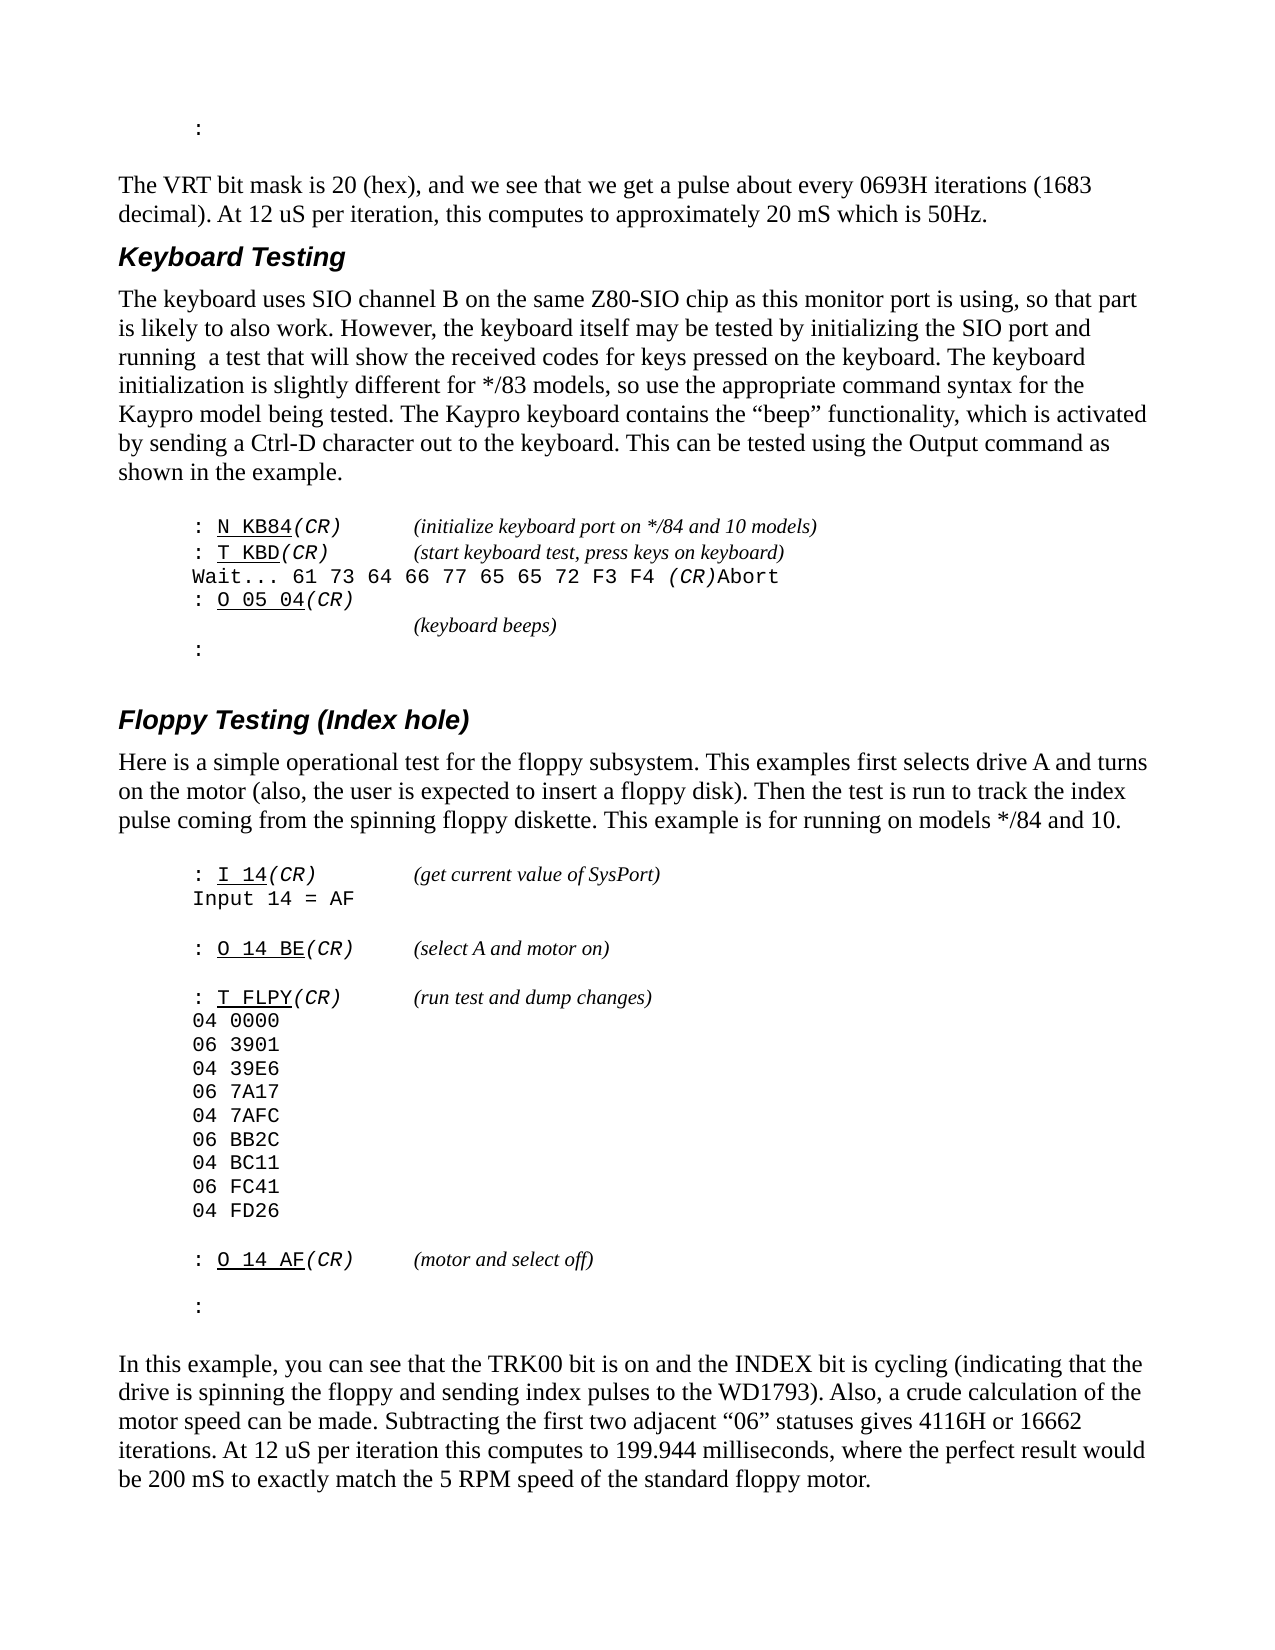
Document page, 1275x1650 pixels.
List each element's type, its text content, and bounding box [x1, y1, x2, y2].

text In this example, you can see that the TRK00 bit is on and the INDEX bit is cycling (indicating that the drive is spinning the floppy and sending index pulses to the WD1793). Also, a crude calculation of the motor speed can be made. Subtracting the first two adjacent “06” statuses gives 4116H or 16662 iterations. At 12 uS per iteration this computes to 199.944 milliseconds, where the perfect result would be 200 mS to exactly match the 5 RPM speed of the standard floppy motor. [118, 1349, 1157, 1492]
text : I 14(CR) (get current value of SysPort) [192, 862, 1157, 888]
text : T FLPY(CR) (run test and dump changes) [192, 985, 1157, 1011]
text 04 39E6 [192, 1058, 1157, 1081]
text 04 FD26 [192, 1200, 1157, 1223]
text 04 0000 [192, 1011, 1157, 1034]
text 04 7AFC [192, 1105, 1157, 1129]
text Wait... 61 73 64 66 77 65 65 72 F3 F4 (CR)Abort [192, 566, 1157, 589]
text : O 14 AF(CR) (motor and select off) [192, 1247, 1157, 1273]
text Input 14 = AF [192, 888, 1157, 912]
text 06 3901 [192, 1034, 1157, 1058]
text : [192, 1296, 1157, 1320]
text The VRT bit mask is 20 (hex), and we see that we get a pulse about every 0693H iterations (1683 decimal). At 12 uS per iteration, this computes to approximately 20 mS which is 50Hz. [118, 171, 1157, 228]
subtitle Floppy Testing (Index hole) [118, 704, 1157, 735]
text : [192, 639, 1157, 662]
text (keyboard beeps) [192, 613, 1157, 639]
subtitle Keyboard Testing [118, 241, 1157, 272]
text 06 BB2C [192, 1129, 1157, 1152]
text Here is a simple operational test for the floppy subsystem. This examples first selects drive A and turns on the motor (also, the user is expected to insert a floppy disk). Then the test is run to track the index pulse coming from the spinning floppy diskette. This example is for running on models */84 and 10. [118, 747, 1157, 834]
text : [192, 118, 1157, 142]
text 04 BC11 [192, 1152, 1157, 1176]
text : T KBD(CR) (start keyboard test, press keys on keyboard) [192, 540, 1157, 566]
text The keyboard uses SIO channel B on the same Z80-SIO chip as this monitor port is using, so that part is likely to also work. However, the keyboard itself may be tested by initializing the SIO port and running a test that will show the received codes for keys pressed on the keyboard. The keyboard initialization is slightly different for */83 models, so use the appropriate command syntax for the Kaypro model being tested. The Kaypro keyboard contains the “beep” functionality, which is activated by sending a Ctrl-D character out to the keyboard. This can be tested using the Output command as shown in the example. [118, 284, 1157, 486]
text : O 14 BE(CR) (select A and motor on) [192, 935, 1157, 961]
text : O 05 04(CR) [192, 589, 1157, 613]
text : N KB84(CR) (initialize keyboard port on */84 and 10 models) [192, 514, 1157, 540]
text 06 FC41 [192, 1176, 1157, 1200]
text 06 7A17 [192, 1081, 1157, 1105]
